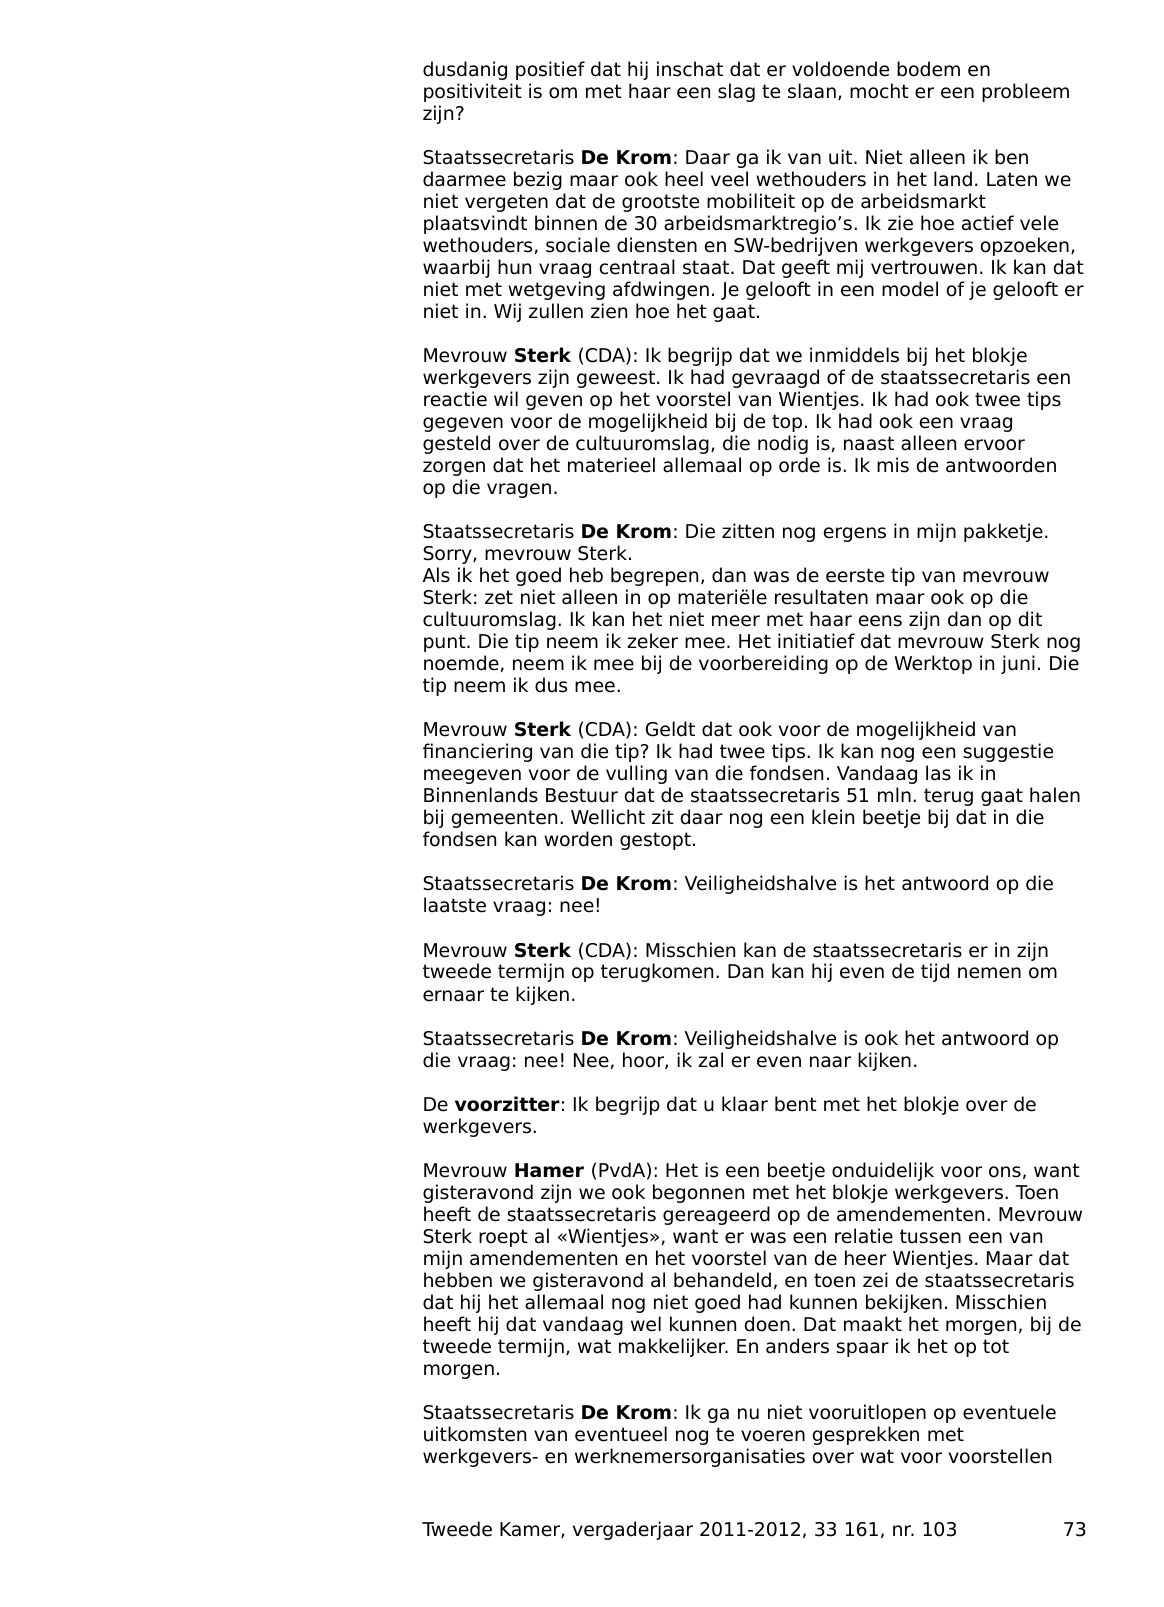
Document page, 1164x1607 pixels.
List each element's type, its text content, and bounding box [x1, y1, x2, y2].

text Als ik het goed heb begrepen, dan was de eerste tip van mevrouw Sterk: zet niet alleen in op materiële resultaten maar ook op die cultuuromslag. Ik kan het niet meer met haar eens zijn dan op dit punt. Die tip neem ik zeker mee. Het initiatief dat mevrouw Sterk nog noemde, neem ik mee bij de voorbereiding op de Werktop in juni. Die tip neem ik dus mee. [422, 565, 1087, 697]
text Mevrouw Hamer (PvdA): Het is een beetje onduidelijk voor ons, want gisteravond zijn we ook begonnen met het blokje werkgevers. Toen heeft de staatssecretaris gereageerd op de amendementen. Mevrouw Sterk roept al «Wientjes», want er was een relatie tussen een van mijn amendementen en het voorstel van de heer Wientjes. Maar dat hebben we gisteravond al behandeld, en toen zei de staatssecretaris dat hij het allemaal nog niet goed had kunnen bekijken. Misschien heeft hij dat vandaag wel kunnen doen. Dat maakt het morgen, bij de tweede termijn, wat makkelijker. En anders spaar ik het op tot morgen. [422, 1160, 1087, 1380]
text Staatssecretaris De Krom: Veiligheidshalve is het antwoord op die laatste vraag: nee! [422, 873, 1087, 917]
text Staatssecretaris De Krom: Die zitten nog ergens in mijn pakketje. Sorry, mevrouw Sterk. [422, 521, 1087, 565]
text De voorzitter: Ik begrijp dat u klaar bent met het blokje over de werkgevers. [422, 1094, 1087, 1138]
text Mevrouw Sterk (CDA): Misschien kan de staatssecretaris er in zijn tweede termijn op terugkomen. Dan kan hij even de tijd nemen om ernaar te kijken. [422, 939, 1087, 1005]
text Staatssecretaris De Krom: Veiligheidshalve is ook het antwoord op die vraag: nee! Nee, hoor, ik zal er even naar kijken. [422, 1028, 1087, 1072]
text dusdanig positief dat hij inschat dat er voldoende bodem en positiviteit is om met haar een slag te slaan, mocht er een probleem zijn? [422, 59, 1087, 125]
text Staatssecretaris De Krom: Ik ga nu niet vooruitlopen op eventuele uitkomsten van eventueel nog te voeren gesprekken met werkgevers- en werknemersorganisaties over wat voor voorstellen [422, 1402, 1087, 1468]
text Staatssecretaris De Krom: Daar ga ik van uit. Niet alleen ik ben daarmee bezig maar ook heel veel wethouders in het land. Laten we niet vergeten dat de grootste mobiliteit op de arbeidsmarkt plaatsvindt binnen de 30 arbeidsmarktregio’s. Ik zie hoe actief vele wethouders, sociale diensten en SW-bedrijven werkgevers opzoeken, waarbij hun vraag centraal staat. Dat geeft mij vertrouwen. Ik kan dat niet met wetgeving afdwingen. Je gelooft in een model of je gelooft er niet in. Wij zullen zien hoe het gaat. [422, 147, 1087, 323]
text Mevrouw Sterk (CDA): Geldt dat ook voor de mogelijkheid van financiering van die tip? Ik had twee tips. Ik kan nog een suggestie meegeven voor de vulling van die fondsen. Vandaag las ik in Binnenlands Bestuur dat de staatssecretaris 51 mln. terug gaat halen bij gemeenten. Wellicht zit daar nog een klein beetje bij dat in die fondsen kan worden gestopt. [422, 719, 1087, 851]
text Mevrouw Sterk (CDA): Ik begrijp dat we inmiddels bij het blokje werkgevers zijn geweest. Ik had gevraagd of de staatssecretaris een reactie wil geven op het voorstel van Wientjes. Ik had ook twee tips gegeven voor de mogelijkheid bij de top. Ik had ook een vraag gesteld over de cultuuromslag, die nodig is, naast alleen ervoor zorgen dat het materieel allemaal op orde is. Ik mis de antwoorden op die vragen. [422, 345, 1087, 499]
